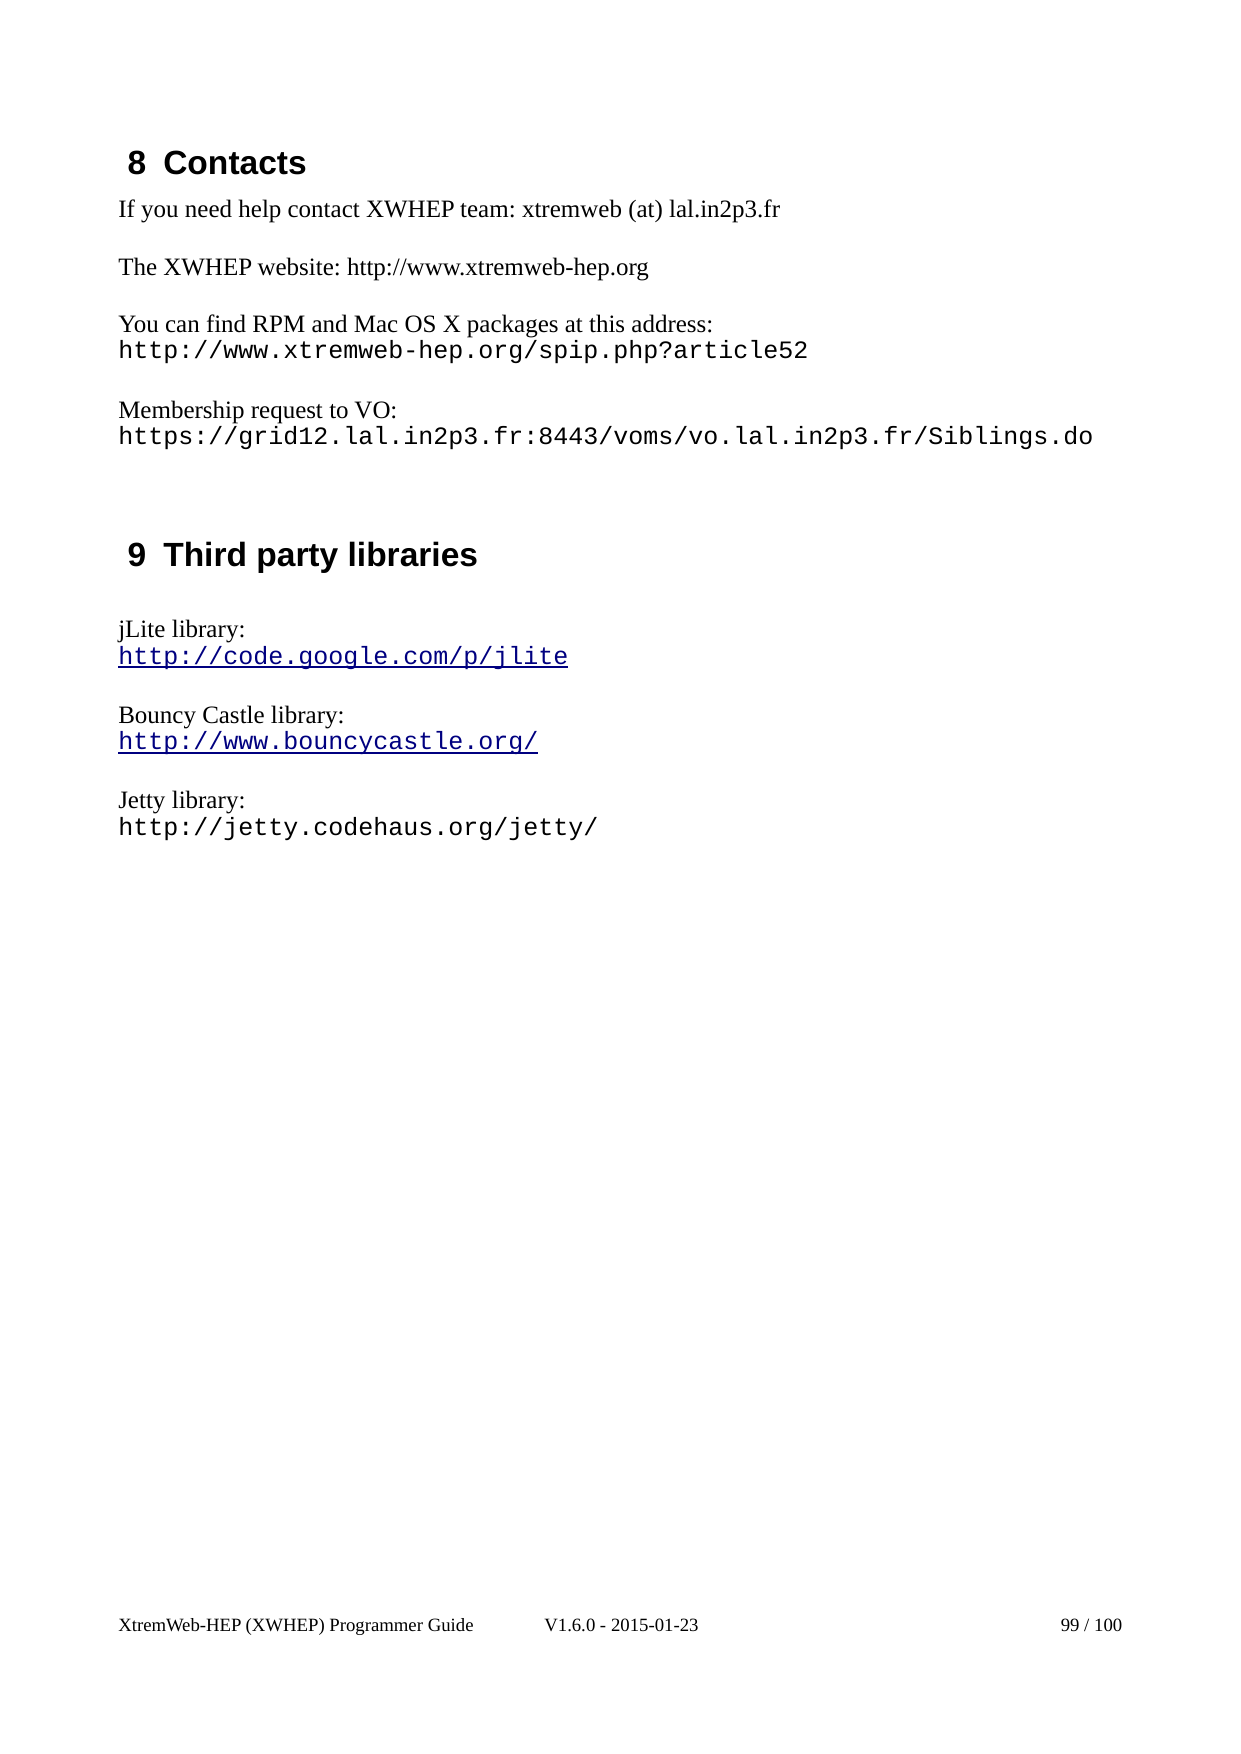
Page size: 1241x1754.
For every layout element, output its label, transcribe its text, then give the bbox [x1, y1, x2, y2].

subtitle Third party libraries [118, 535, 1122, 573]
text Jetty library: [118, 785, 1122, 814]
text You can find RPM and Mac OS X packages at this address: [118, 309, 1122, 338]
text Bouncy Castle library: [118, 700, 1122, 729]
text http://www.xtremweb-hep.org/spip.php?article52 [118, 338, 1122, 366]
text http://jetty.codehaus.org/jetty/ [118, 814, 1122, 842]
subtitle Contacts [118, 143, 1122, 182]
text jLite library: [118, 614, 1122, 643]
text http://code.google.com/p/jlite [118, 643, 1122, 672]
text https://grid12.lal.in2p3.fr:8443/voms/vo.lal.in2p3.fr/Siblings.do [118, 424, 1122, 452]
text The XWHEP website: http://www.xtremweb-hep.org [118, 252, 1122, 281]
text http://www.bouncycastle.org/ [118, 729, 1122, 757]
text Membership request to VO: [118, 395, 1122, 424]
text If you need help contact XWHEP team: xtremweb (at) lal.in2p3.fr [118, 194, 1122, 223]
